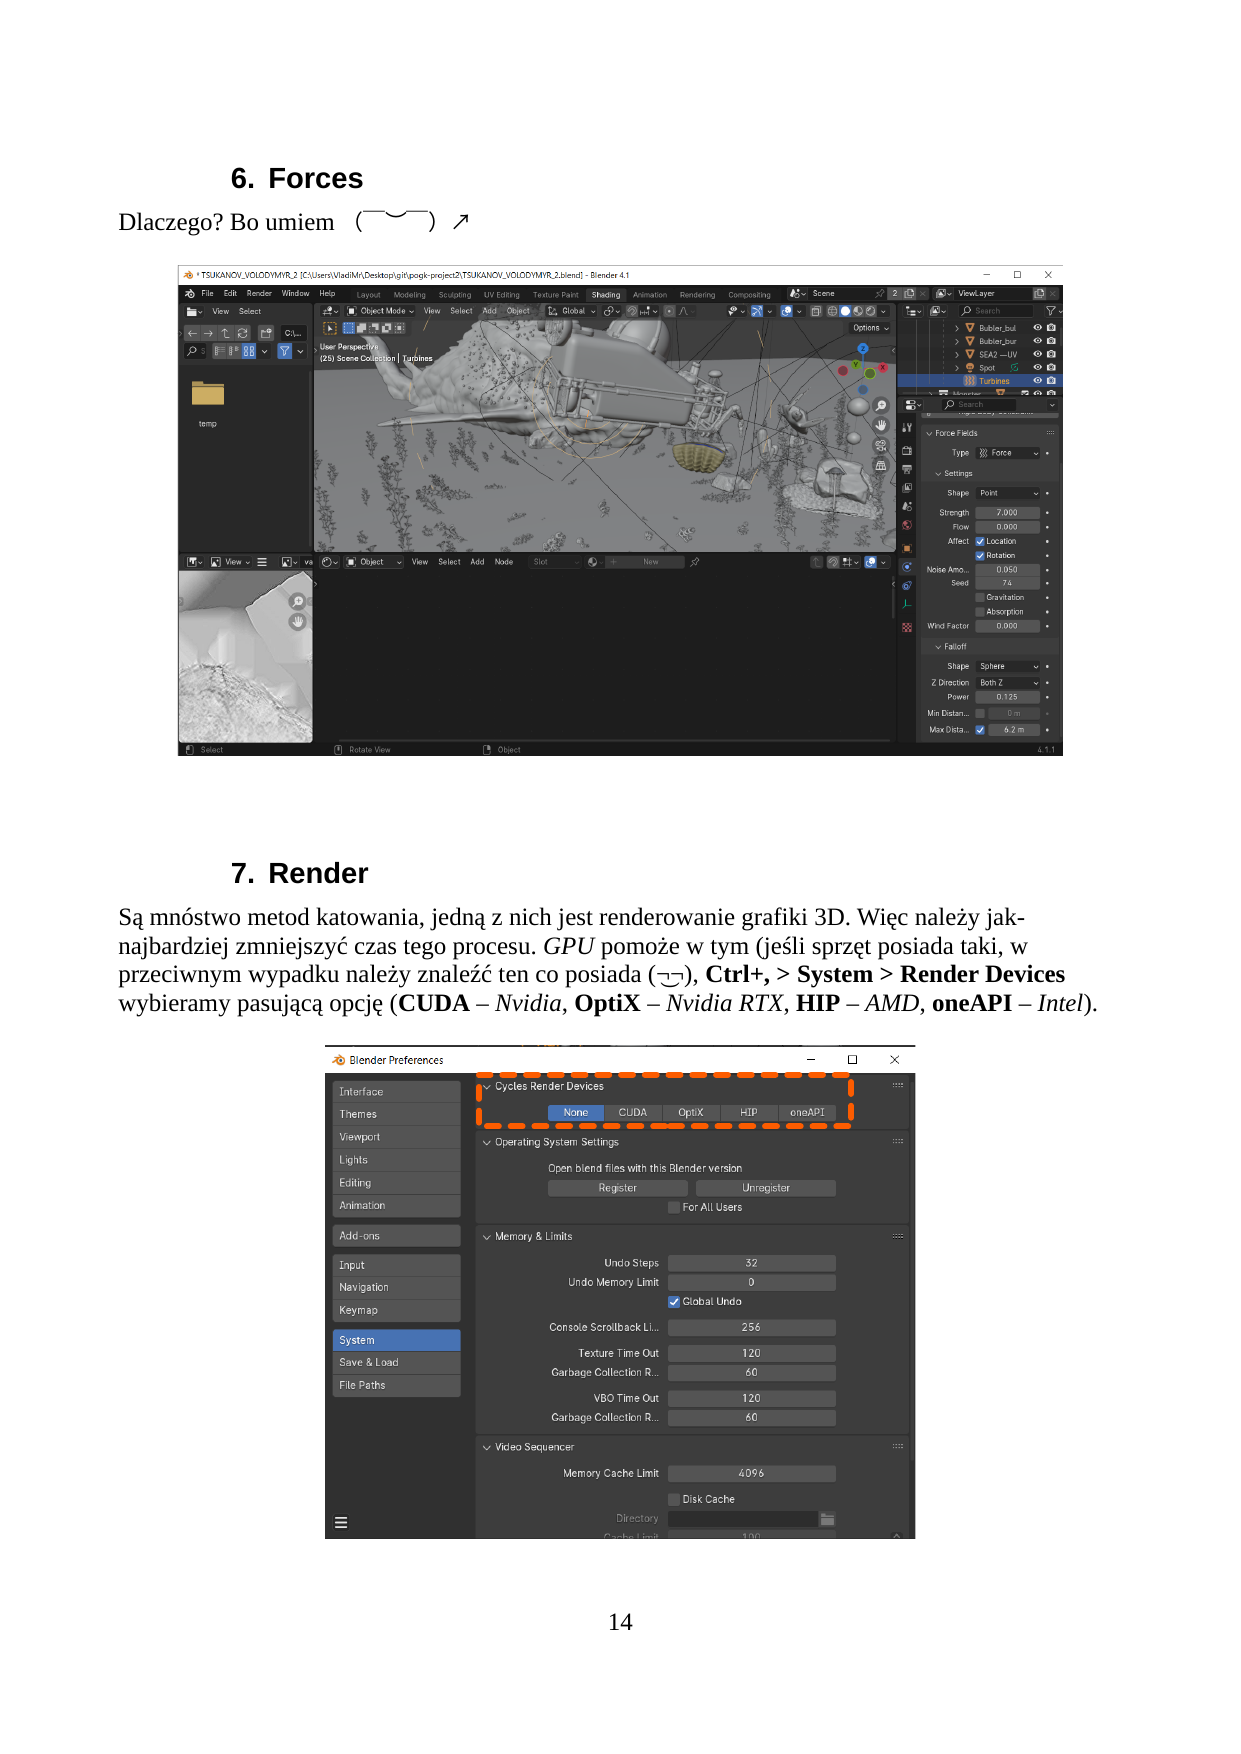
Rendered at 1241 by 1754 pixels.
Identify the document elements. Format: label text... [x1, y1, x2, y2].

picture [177, 265, 1063, 756]
text Są mnóstwo metod katowania, jedną z nich jest renderowanie grafiki 3D. Więc należy jak-najbardziej zmniejszyć czas tego procesu. GPU pomoże w tym (jeśli sprzęt posiada taki, w przeciwnym wypadku należy znaleźć ten co posiada (¬‿¬), Ctrl+, > System > Render Devices wybieramy pasującą opcję (CUDA – Nvidia, OptiX – Nvidia RTX, HIP – AMD, oneAPI – Intel). [118, 902, 1122, 1017]
picture [325, 1045, 916, 1539]
text Dlaczego? Bo umiem （￣︶￣）↗ [118, 207, 1122, 236]
subtitle Render [231, 856, 1122, 889]
subtitle Forces [231, 161, 1122, 195]
